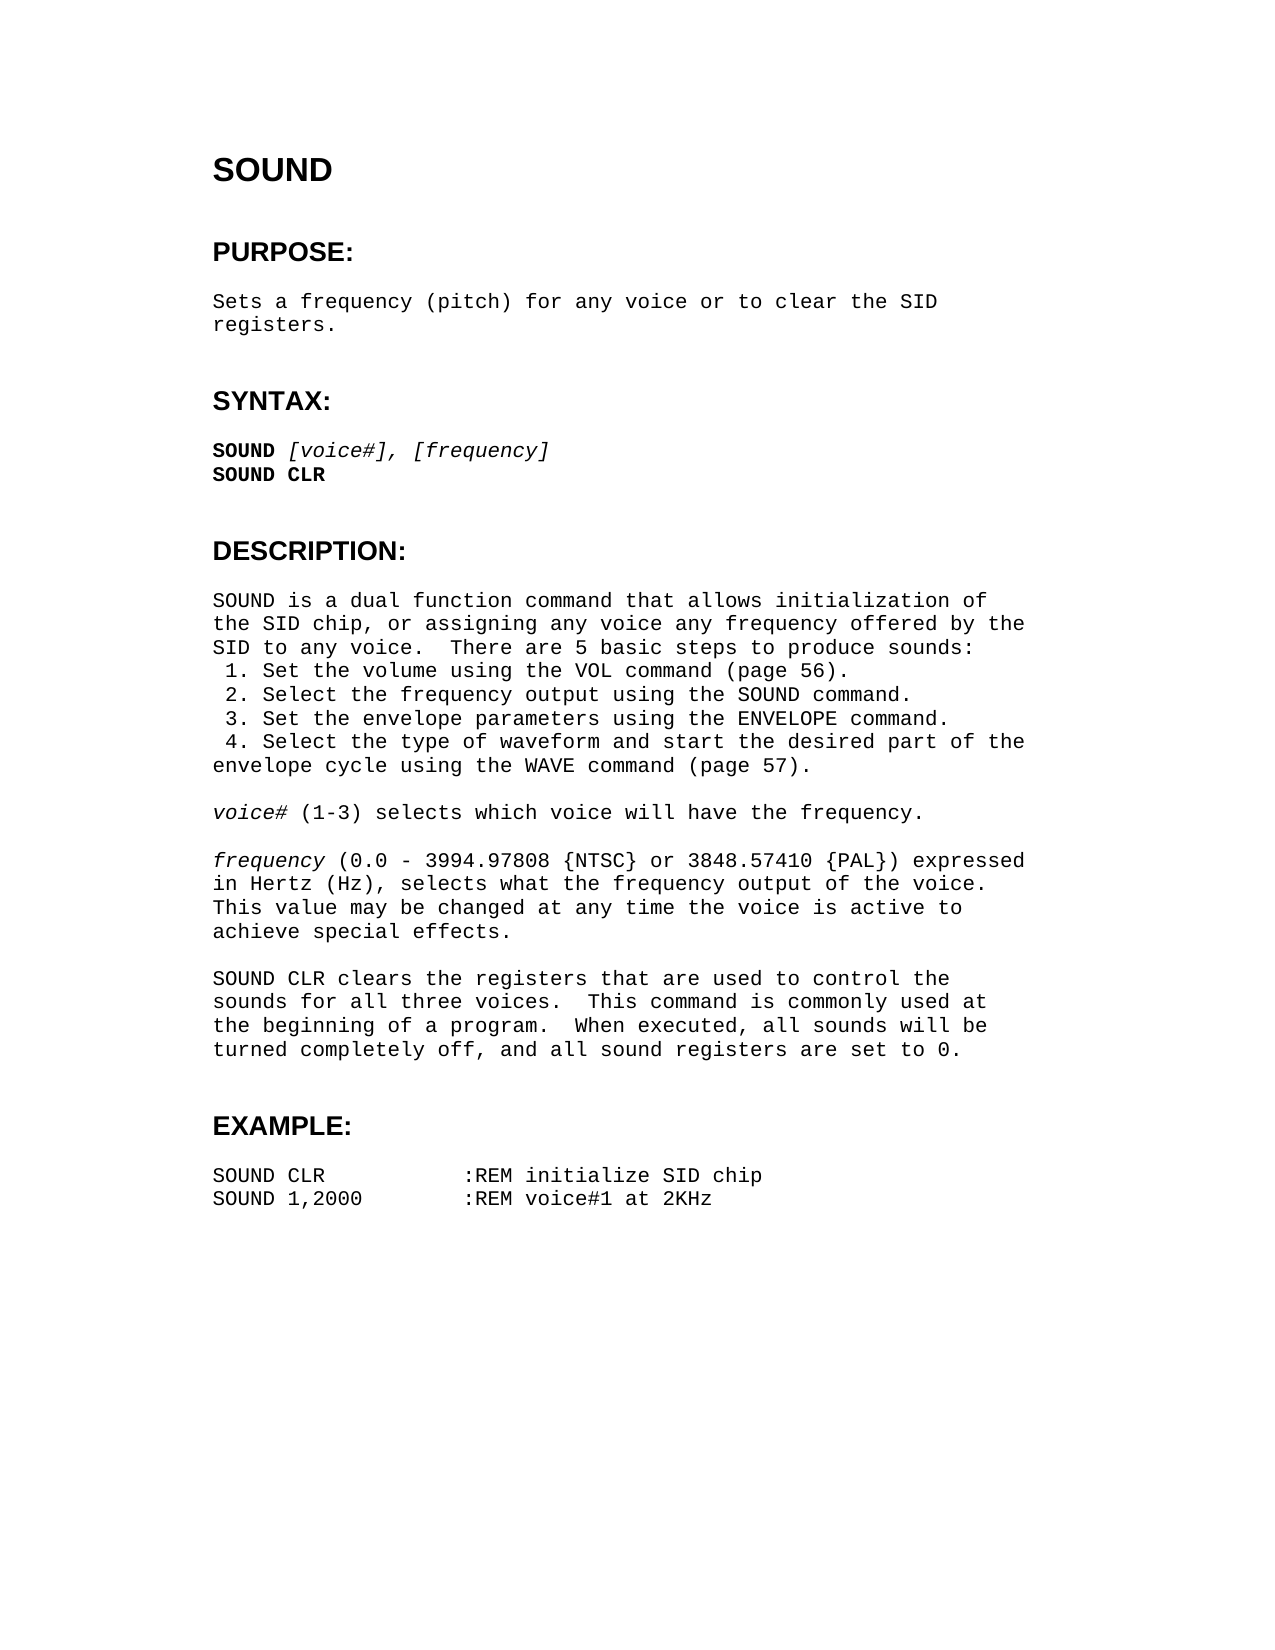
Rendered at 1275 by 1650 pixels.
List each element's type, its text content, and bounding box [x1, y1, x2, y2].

text 3. Set the envelope parameters using the ENVELOPE command. [212, 708, 1031, 731]
text 1. Set the volume using the VOL command (page 56). [212, 661, 1031, 684]
text frequency (0.0 - 3994.97808 {NTSC} or 3848.57410 {PAL}) expressed in Hertz (Hz), selects what the frequency output of the voice. This value may be changed at any time the voice is active to achieve special effects. [212, 850, 1031, 944]
text SOUND [212, 150, 1031, 188]
text EXAMPLE: [212, 1110, 1031, 1141]
text Sets a frequency (pitch) for any voice or to clear the SID registers. [212, 291, 1031, 338]
text SYNTAX: [212, 385, 1031, 416]
text voice# (1-3) selects which voice will have the frequency. [212, 802, 1031, 826]
text DESCRIPTION: [212, 535, 1031, 566]
text SOUND CLR :REM initialize SID chip [212, 1165, 1031, 1188]
text SOUND [voice#], [frequency] [212, 440, 1031, 464]
text 4. Select the type of waveform and start the desired part of the envelope cycle using the WAVE command (page 57). [212, 731, 1031, 779]
text SOUND CLR clears the registers that are used to control the sounds for all three voices. This command is commonly used at the beginning of a program. When executed, all sounds will be turned completely off, and all sound registers are set to 0. [212, 968, 1031, 1062]
text SOUND 1,2000 :REM voice#1 at 2KHz [212, 1188, 1031, 1212]
text SOUND is a dual function command that allows initialization of the SID chip, or assigning any voice any frequency offered by the SID to any voice. There are 5 basic steps to produce sounds: [212, 589, 1031, 661]
text SOUND CLR [212, 464, 1031, 487]
text PURPOSE: [212, 236, 1031, 267]
text 2. Select the frequency output using the SOUND command. [212, 684, 1031, 708]
